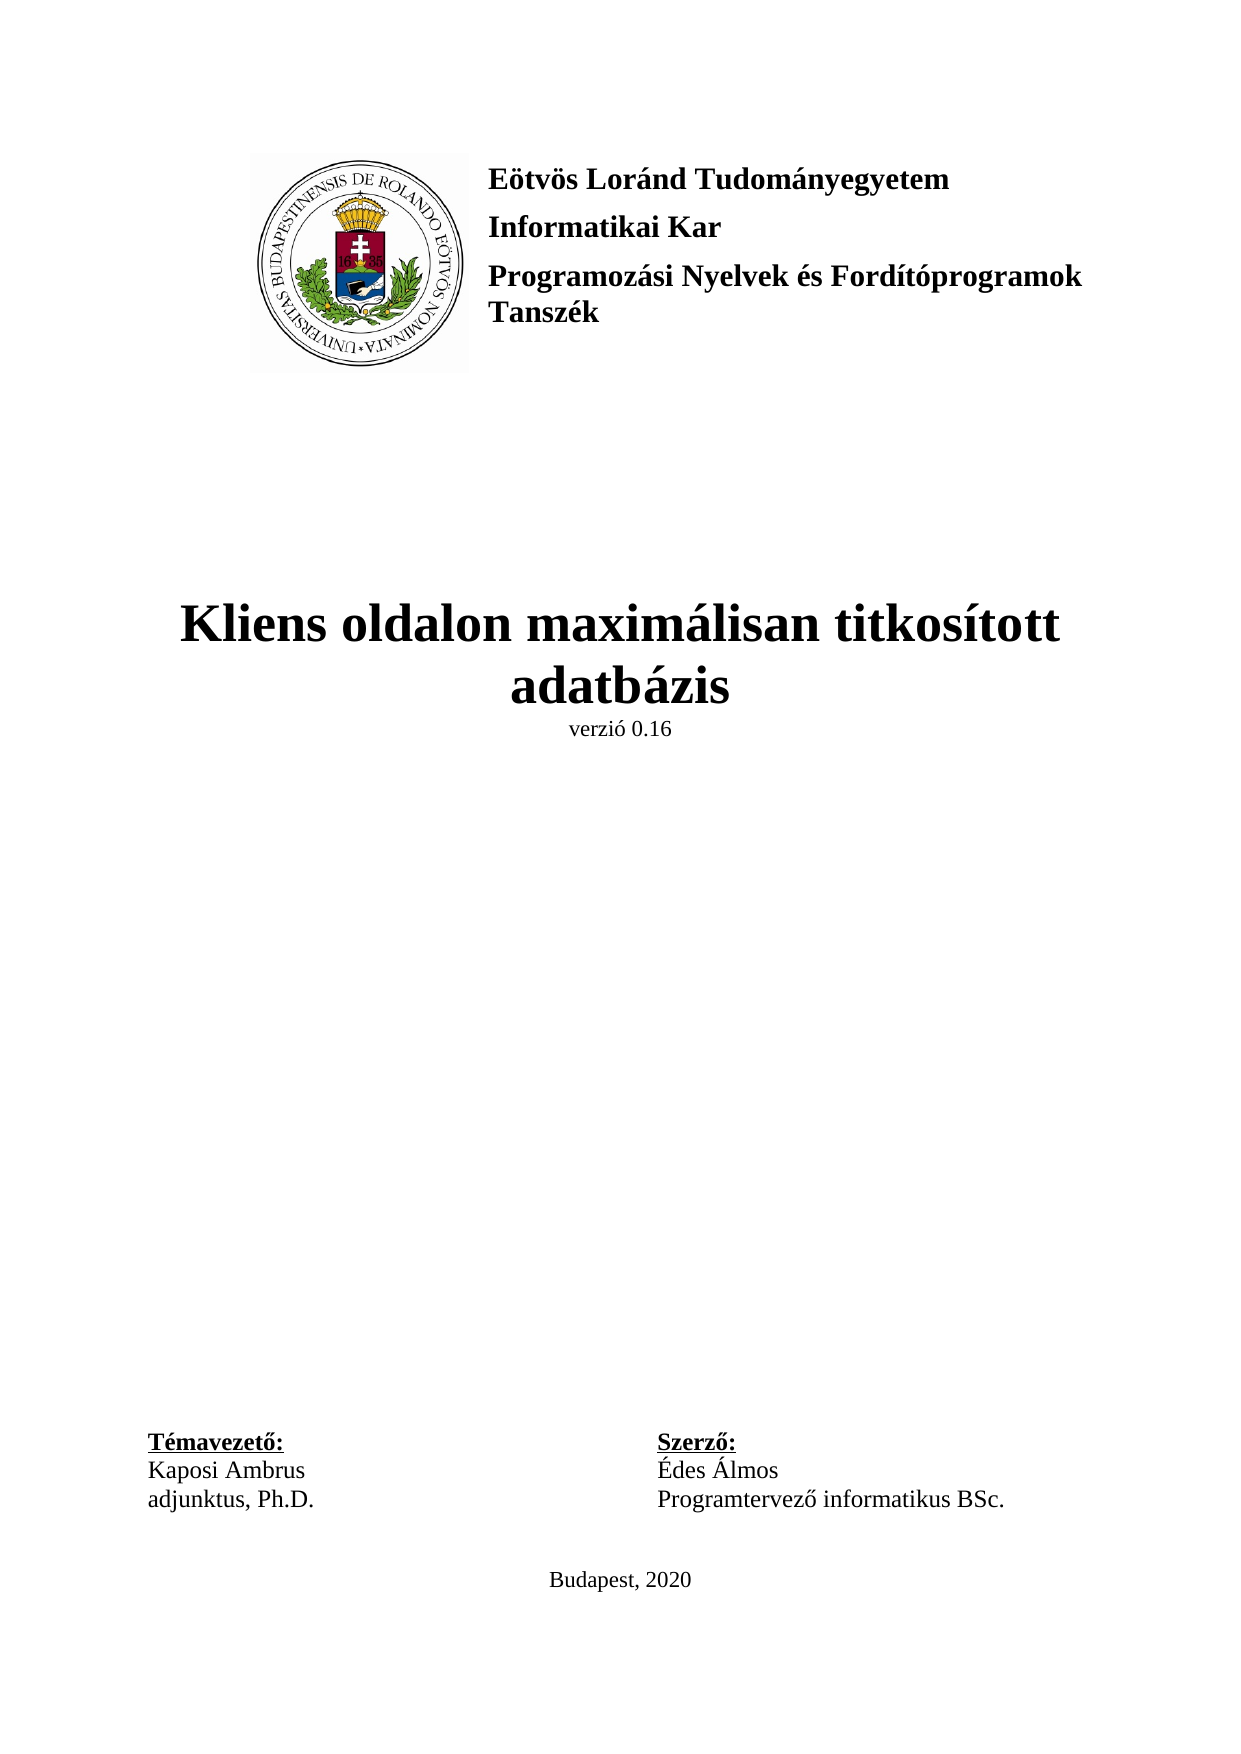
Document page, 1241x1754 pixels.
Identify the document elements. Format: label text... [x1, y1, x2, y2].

text Édes Álmos [657, 1455, 1093, 1484]
text Eötvös Loránd Tudományegyetem [470, 160, 1093, 196]
text [148, 160, 250, 196]
text Programozási Nyelvek és Fordítóprogramok Tanszék [470, 257, 1093, 329]
text Programtervező informatikus BSc. [657, 1484, 1093, 1513]
text Kliens oldalon maximálisan titkosított adatbázis [148, 591, 1093, 715]
text [148, 208, 250, 244]
text [148, 257, 250, 329]
text Témavezető: [148, 1427, 583, 1455]
picture [250, 153, 470, 373]
text Kaposi Ambrus [148, 1455, 583, 1484]
text verzió 0.16 [148, 715, 1093, 741]
text Szerző: [657, 1427, 1093, 1455]
text adjunktus, Ph.D. [148, 1484, 583, 1513]
text Budapest, 2020 [148, 1566, 1093, 1592]
text Informatikai Kar [470, 208, 1093, 244]
